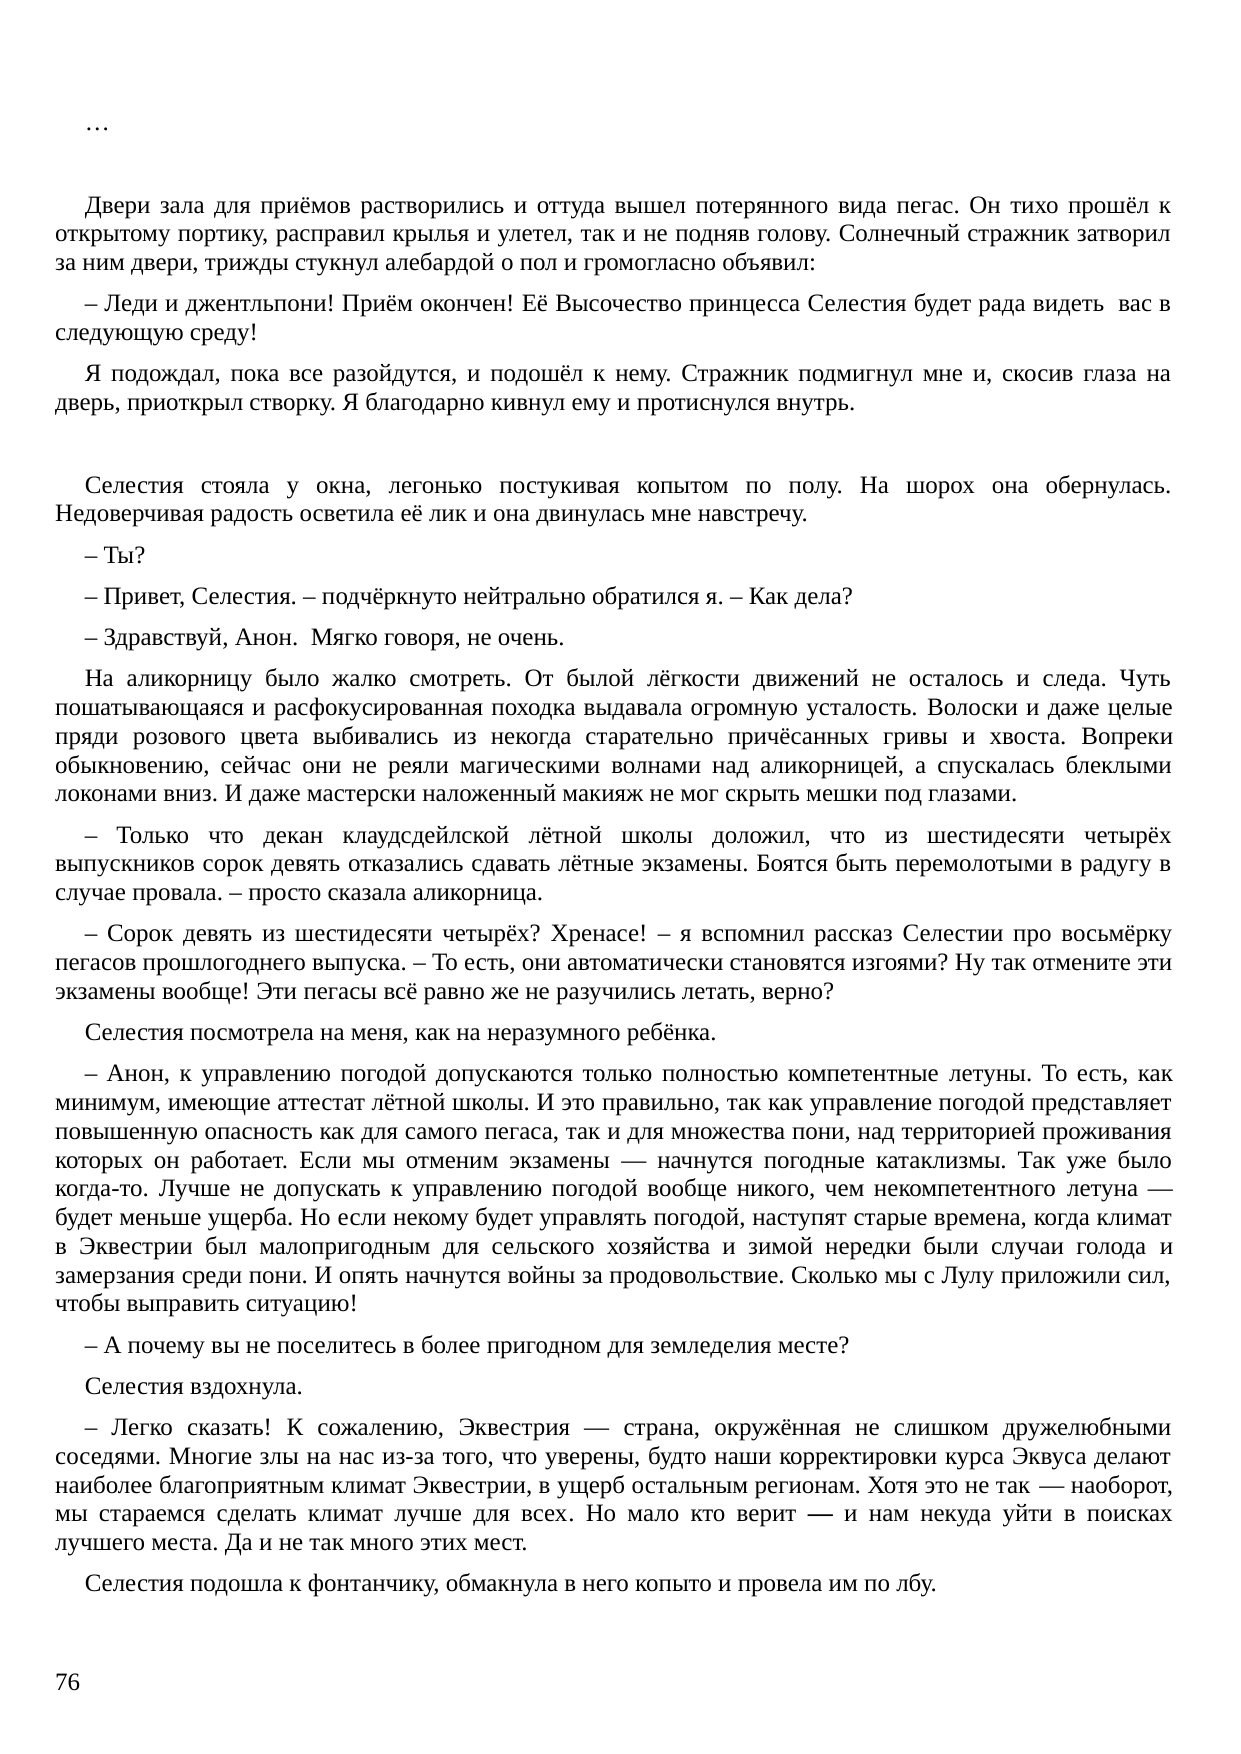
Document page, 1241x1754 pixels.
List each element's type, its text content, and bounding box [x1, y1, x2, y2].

text – Легко сказать! К сожалению, Эквестрия — страна, окружённая не слишком дружелюбными соседями. Многие злы на нас из-за того, что уверены, будто наши корректировки курса Эквуса делают наиболее благоприятным климат Эквестрии, в ущерб остальным регионам. Хотя это не так — наоборот, мы стараемся сделать климат лучше для всех. Но мало кто верит — и нам некуда уйти в поисках лучшего места. Да и не так много этих мест. [55, 1412, 1173, 1556]
text – А почему вы не поселитесь в более пригодном для земледелия месте? [55, 1330, 1173, 1358]
text Селестия посмотрела на меня, как на неразумного ребёнка. [55, 1017, 1173, 1046]
text Селестия стояла у окна, легонько постукивая копытом по полу. На шорох она обернулась. Недоверчивая радость осветила её лик и она двинулась мне навстречу. [55, 470, 1173, 527]
text – Анон, к управлению погодой допускаются только полностью компетентные летуны. То есть, как минимум, имеющие аттестат лётной школы. И это правильно, так как управление погодой представляет повышенную опасность как для самого пегаса, так и для множества пони, над территорией проживания которых он работает. Если мы отменим экзамены — начнутся погодные катаклизмы. Так уже было когда-то. Лучше не допускать к управлению погодой вообще никого, чем некомпетентного летуна — будет меньше ущерба. Но если некому будет управлять погодой, наступят старые времена, когда климат в Эквестрии был малопригодным для сельского хозяйства и зимой нередки были случаи голода и замерзания среди пони. И опять начнутся войны за продовольствие. Сколько мы с Лулу приложили сил, чтобы выправить ситуацию! [55, 1058, 1173, 1317]
text Я подождал, пока все разойдутся, и подошёл к нему. Стражник подмигнул мне и, скосив глаза на дверь, приоткрыл створку. Я благодарно кивнул ему и протиснулся внутрь. [55, 358, 1173, 416]
text – Леди и джентльпони! Приём окончен! Её Высочество принцесса Селестия будет рада видеть вас в следующую среду! [55, 288, 1173, 346]
text – Сорок девять из шестидесяти четырёх? Хренасе! – я вспомнил рассказ Селестии про восьмёрку пегасов прошлогоднего выпуска. – То есть, они автоматически становятся изгоями? Ну так отмените эти экзамены вообще! Эти пегасы всё равно же не разучились летать, верно? [55, 918, 1173, 1005]
text – Привет, Селестия. – подчёркнуто нейтрально обратился я. – Как дела? [55, 581, 1173, 610]
text – Ты? [55, 540, 1173, 568]
text … [55, 107, 1173, 136]
text Селестия вздохнула. [55, 1371, 1173, 1400]
text – Только что декан клаудсдейлской лётной школы доложил, что из шестидесяти четырёх выпускников сорок девять отказались сдавать лётные экзамены. Боятся быть перемолотыми в радугу в случае провала. – просто сказала аликорница. [55, 820, 1173, 906]
text – Здравствуй, Анон. Мягко говоря, не очень. [55, 622, 1173, 651]
text Селестия подошла к фонтанчику, обмакнула в него копыто и провела им по лбу. [55, 1568, 1173, 1597]
text Двери зала для приёмов растворились и оттуда вышел потерянного вида пегас. Он тихо прошёл к открытому портику, расправил крылья и улетел, так и не подняв голову. Солнечный стражник затворил за ним двери, трижды стукнул алебардой о пол и громогласно объявил: [55, 190, 1173, 276]
text На аликорницу было жалко смотреть. От былой лёгкости движений не осталось и следа. Чуть пошатывающаяся и расфокусированная походка выдавала огромную усталость. Волоски и даже целые пряди розового цвета выбивались из некогда старательно причёсанных гривы и хвоста. Вопреки обыкновению, сейчас они не реяли магическими волнами над аликорницей, а спускалась блеклыми локонами вниз. И даже мастерски наложенный макияж не мог скрыть мешки под глазами. [55, 663, 1173, 807]
